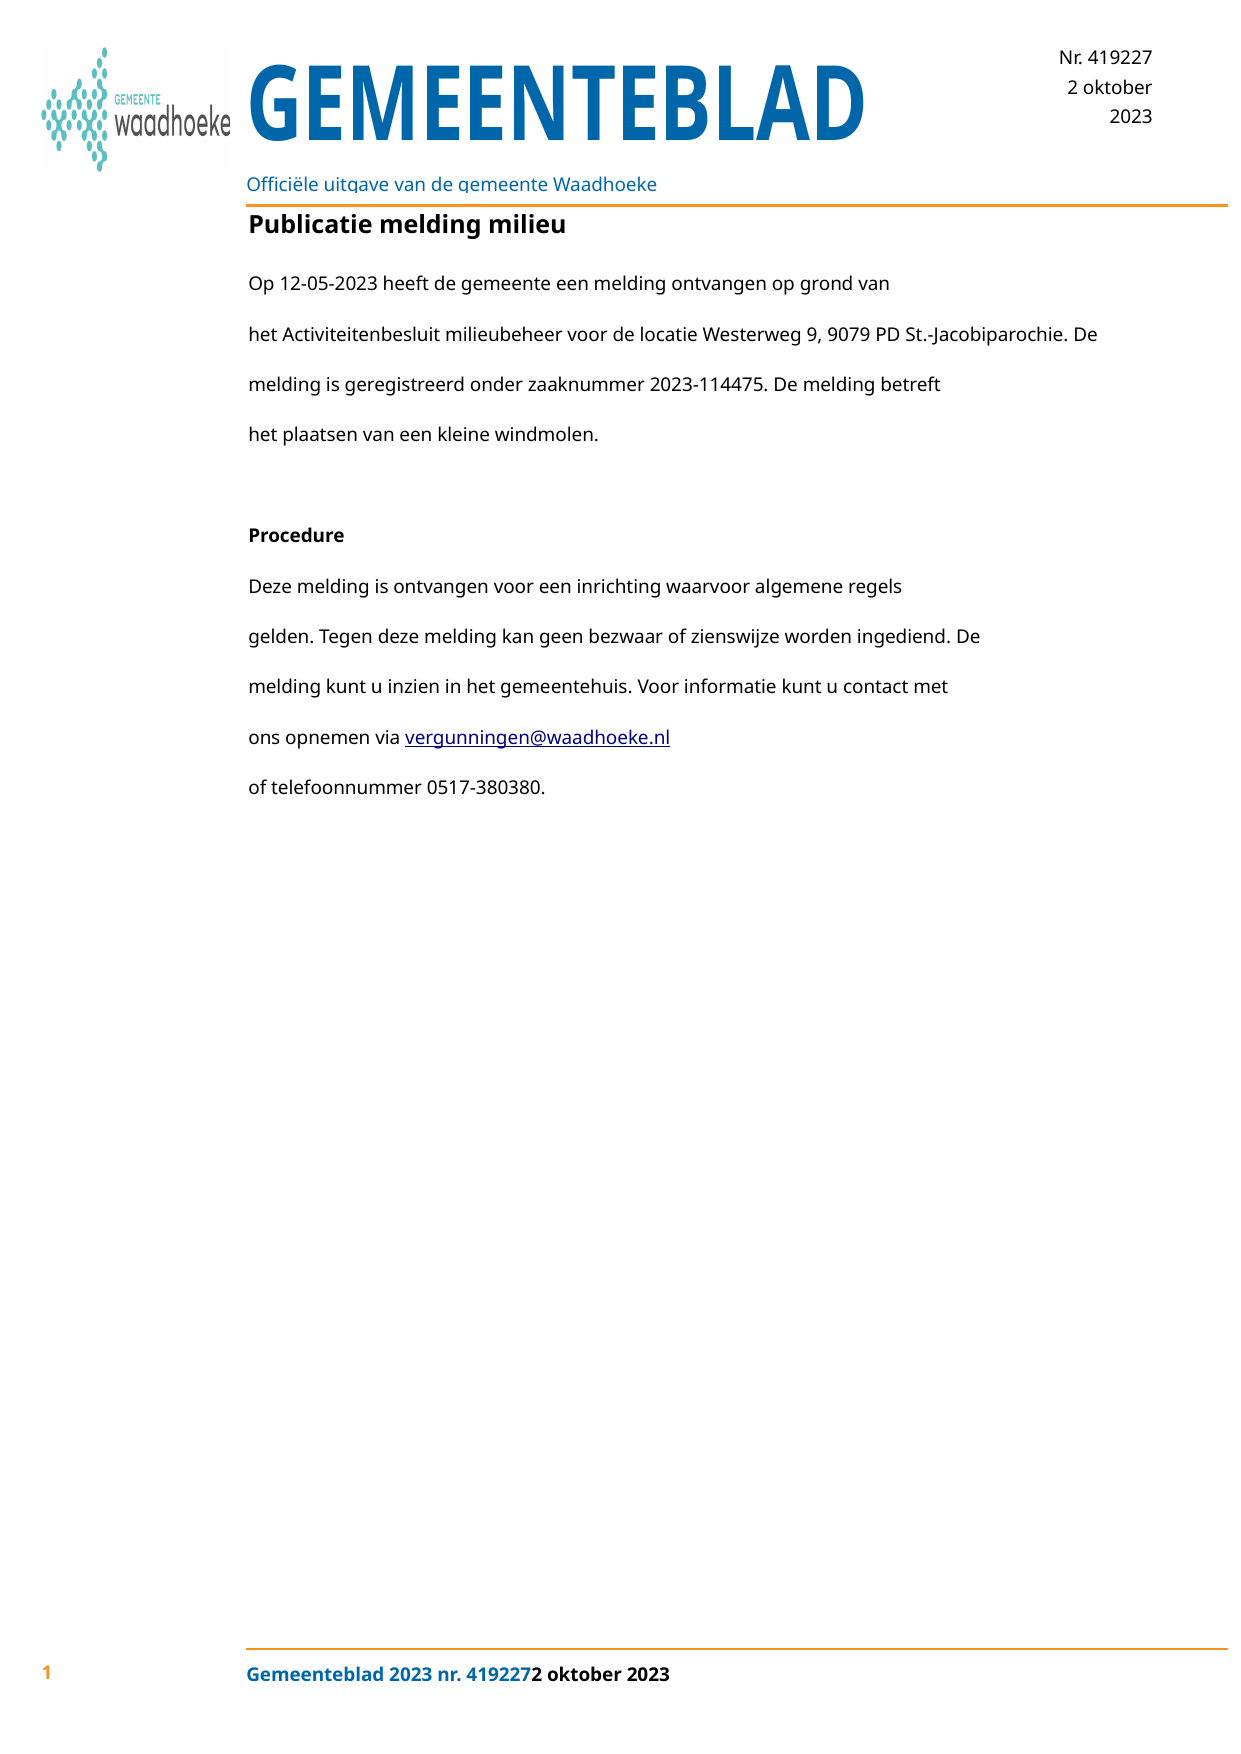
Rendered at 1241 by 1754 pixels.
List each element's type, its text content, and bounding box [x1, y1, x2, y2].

text gelden. Tegen deze melding kan geen bezwaar of zienswijze worden ingediend. De [248, 623, 1152, 649]
text ons opnemen via vergunningen@waadhoeke.nl [248, 724, 1152, 750]
text Op 12-05-2023 heeft de gemeente een melding ontvangen op grond van [248, 270, 1152, 296]
text melding kunt u inzien in het gemeentehuis. Voor informatie kunt u contact met [248, 674, 1152, 699]
text melding is geregistreerd onder zaaknummer 2023-114475. De melding betreft [248, 371, 1152, 397]
text het plaatsen van een kleine windmolen. [248, 422, 1152, 447]
text Procedure [248, 522, 1152, 548]
text of telefoonnummer 0517-380380. [248, 774, 1152, 800]
text Deze melding is ontvangen voor een inrichting waarvoor algemene regels [248, 573, 1152, 598]
text Publicatie melding milieu [248, 207, 1152, 241]
picture [41, 47, 231, 172]
text het Activiteitenbesluit milieubeheer voor de locatie Westerweg 9, 9079 PD St.-Jacobiparochie. De [248, 321, 1152, 346]
